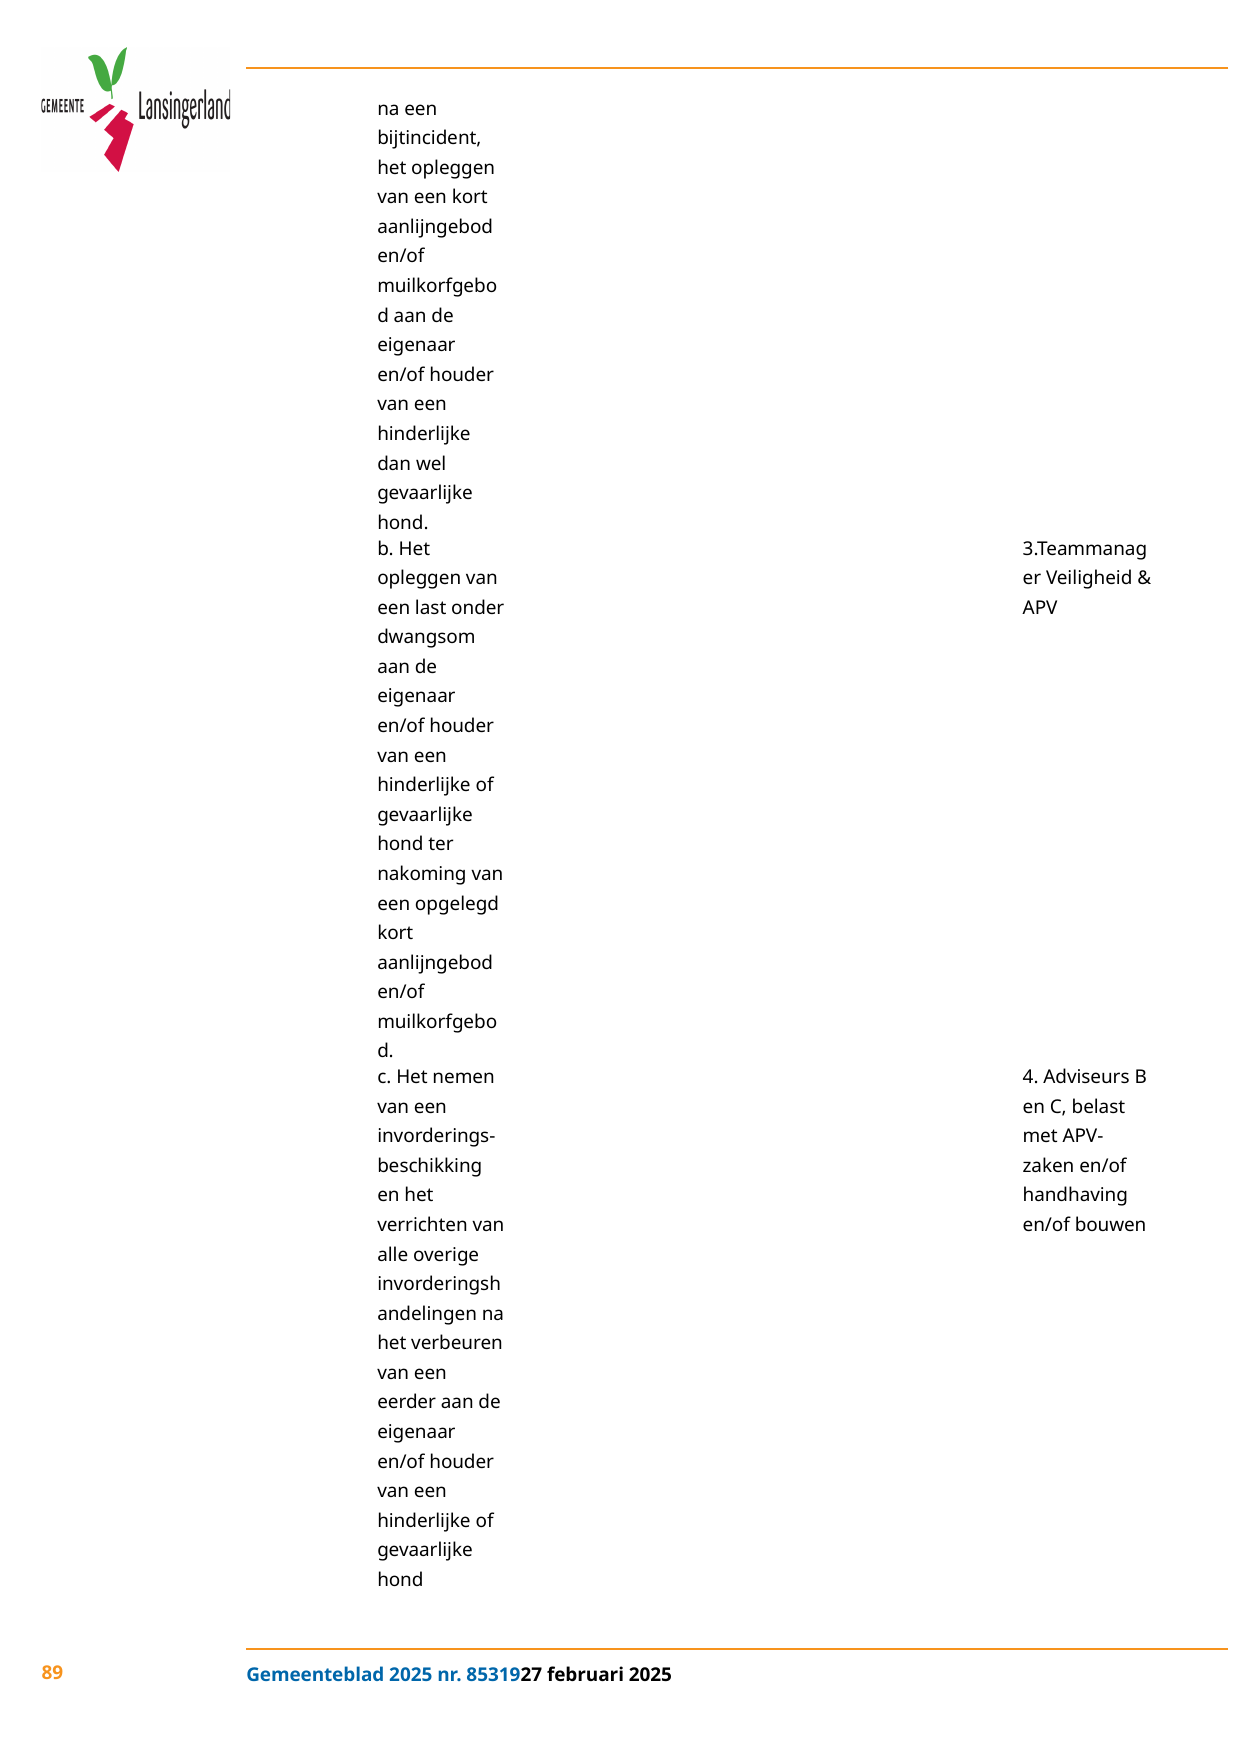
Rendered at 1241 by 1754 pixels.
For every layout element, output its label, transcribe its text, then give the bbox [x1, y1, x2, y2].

table_cell [635, 95, 764, 1592]
table_cell c. Het nemen van een invorderings-beschikking en het verrichten van alle overige invorderingshandelingen na het verbeuren van een eerder aan de eigenaar en/of houder van een hinderlijke of gevaarlijke hond [377, 1063, 506, 1592]
table_cell [506, 95, 635, 1592]
table_cell [894, 95, 1022, 1592]
table_cell [248, 95, 377, 1592]
table_cell [1023, 95, 1152, 535]
picture [41, 47, 231, 172]
table_cell b. Het opleggen van een last onder dwangsom aan de eigenaar en/of houder van een hinderlijke of gevaarlijke hond ter nakoming van een opgelegd kort aanlijngebod en/of muilkorfgebod. [377, 535, 506, 1063]
table_cell na een bijtincident, het opleggen van een kort aanlijngebod en/of muilkorfgebod aan de eigenaar en/of houder van een hinderlijke dan wel gevaarlijke hond. [377, 95, 506, 535]
table_cell 3.Teammanager Veiligheid & APV [1023, 535, 1152, 1063]
table_cell [764, 95, 893, 1592]
table_cell 4. Adviseurs B en C, belast met APV-zaken en/of handhaving en/of bouwen [1023, 1063, 1152, 1592]
